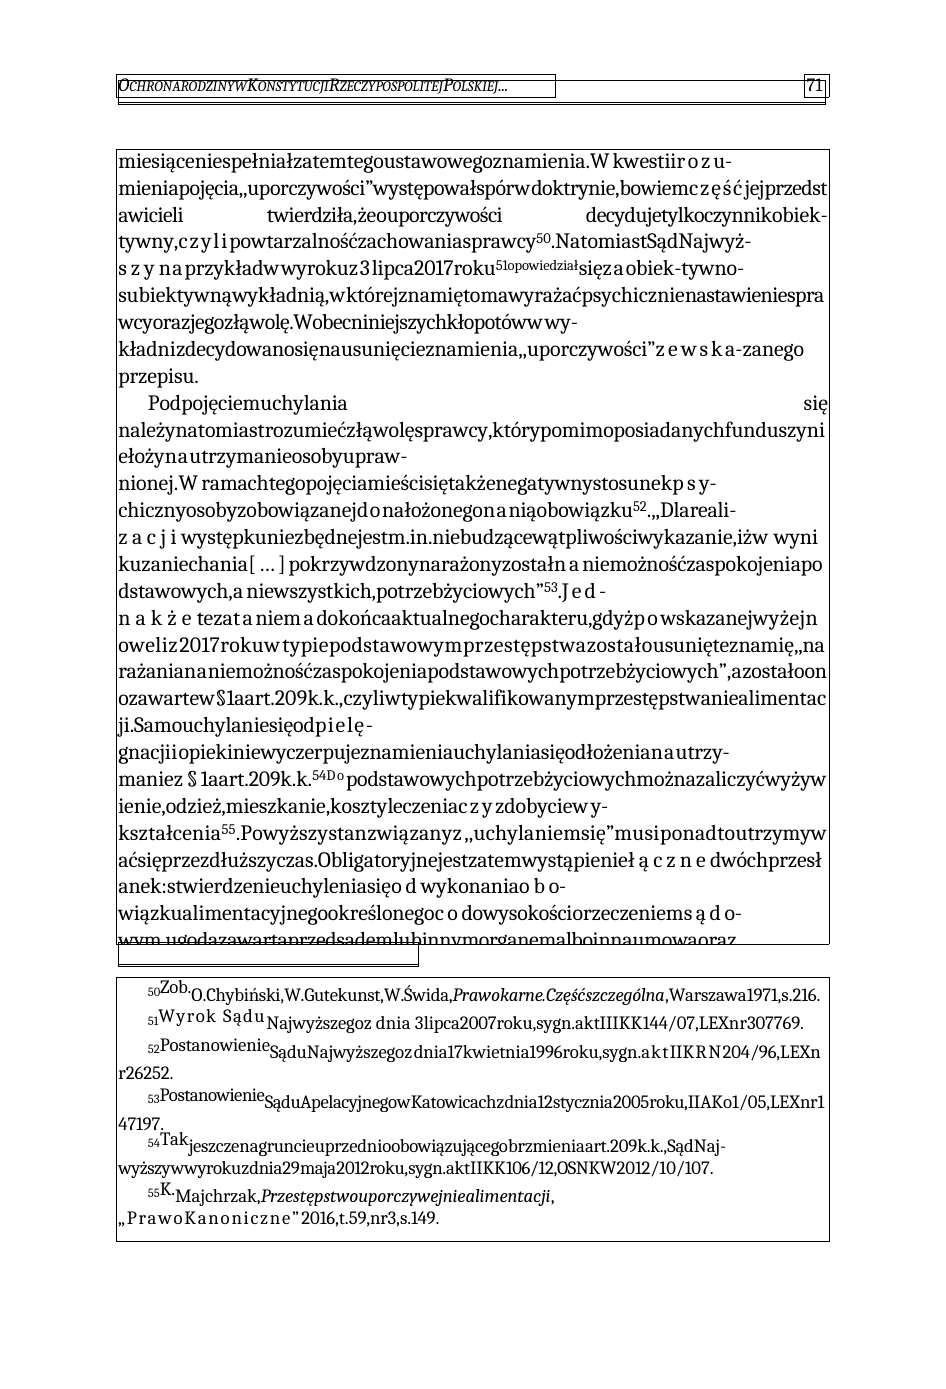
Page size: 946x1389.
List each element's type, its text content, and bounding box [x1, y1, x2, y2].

text [118, 75, 555, 80]
text miesiąceniespełniałzatemtegoustawowegoznamienia.Wkwestiirozu-mieniapojęcia,,uporczywości”występowałspórwdoktrynie,bowiemczęśćjejprzedstawicieli twierdziła,żeouporczywości decydujetylkoczynnikobiek-tywny,czylipowtarzalnośćzachowaniasprawcy50.NatomiastSądNajwyż-szynaprzykładwwyrokuz3lipca2017roku51opowiedziałsięzaobiek-tywno-subiektywnąwykładnią,wktórejznamiętomawyrażaćpsychicznienastawieniesprawcyorazjegozłąwolę.Wobecniniejszychkłopotówwwy-kładnizdecydowanosięnausunięcieznamienia,,uporczywości”zewska-zanego przepisu. [118, 150, 827, 389]
text 53PostanowienieSąduApelacyjnegowKatowicachzdnia12stycznia2005roku,IIAKo1/05,LEXnr147197. [118, 1084, 827, 1135]
text 52PostanowienieSąduNajwyższegozdnia17kwietnia1996roku,sygn.aktIIKRN204/96,LEXnr26252. [118, 1034, 826, 1084]
text 50Zob.O.Chybiński,W.Gutekunst,W.Świda,Prawokarne.Częśćszczególna,Warszawa1971,s.216. [118, 978, 827, 1006]
text 71 [806, 75, 829, 96]
text 51Wyrok SąduNajwyższegoz dnia 3lipca2007roku,sygn.aktIIIKK144/07,LEXnr307769. [118, 1006, 826, 1034]
text 54Takjeszczenagruncieuprzednioobowiązującegobrzmieniaart.209k.k.,SądNaj-wyższywwyrokuzdnia29maja2012roku,sygn.aktIIKK106/12,OSNKW2012/10/107. [118, 1135, 827, 1178]
text Podpojęciemuchylania się należynatomiastrozumiećzłąwolęsprawcy,którypomimoposiadanychfunduszyniełożynautrzymanieosobyupraw-nionej.Wramachtegopojęciamieścisiętakżenegatywnystosunekpsy-chicznyosobyzobowiązanejdonałożonegonaniąobowiązku52.,,Dlareali-zacjiwystępkuniezbędnejestm.in.niebudzącewątpliwościwykazanie,iżwwynikuzaniechania[…]pokrzywdzonynarażonyzostałnaniemożnośćzaspokojeniapodstawowych,aniewszystkich,potrzebżyciowych”53.Jed-nakżetezataniemadokońcaaktualnegocharakteru,gdyżpowskazanejwyżejnoweliz2017rokuwtypiepodstawowymprzestępstwazostałousunięteznamię,,narażaniananiemożnośćzaspokojeniapodstawowychpotrzebżyciowych”,azostałoonozawartew§1aart.209k.k.,czyliwtypiekwalifikowanymprzestępstwaniealimentacji.Samouchylaniesięodpielę-gnacjiiopiekiniewyczerpujeznamieniauchylaniasięodłożenianautrzy-maniez§1aart.209k.k.54Dopodstawowychpotrzebżyciowychmożnazaliczyćwyżywienie,odzież,mieszkanie,kosztyleczeniaczyzdobyciewy-kształcenia55.Powyższystanzwiązanyz,,uchylaniemsię”musiponadtoutrzymywaćsięprzezdłuższyczas.Obligatoryjnejestzatemwystąpieniełącznedwóchprzesłanek:stwierdzenieuchyleniasięodwykonaniaobo-wiązkualimentacyjnegookreślonegocodowysokościorzeczeniemsądo-wym,ugodązawartąprzedsądemlubinnymorganemalboinnąumowąoraz [118, 390, 827, 944]
text OCHRONARODZINYWKONSTYTUCJIRZECZYPOSPOLITEJPOLSKIEJ... [119, 81, 555, 96]
text 55K.Majchrzak,Przestępstwouporczywejniealimentacji,„PrawoKanoniczne”2016,t.59,nr3,s.149. [118, 1178, 827, 1229]
